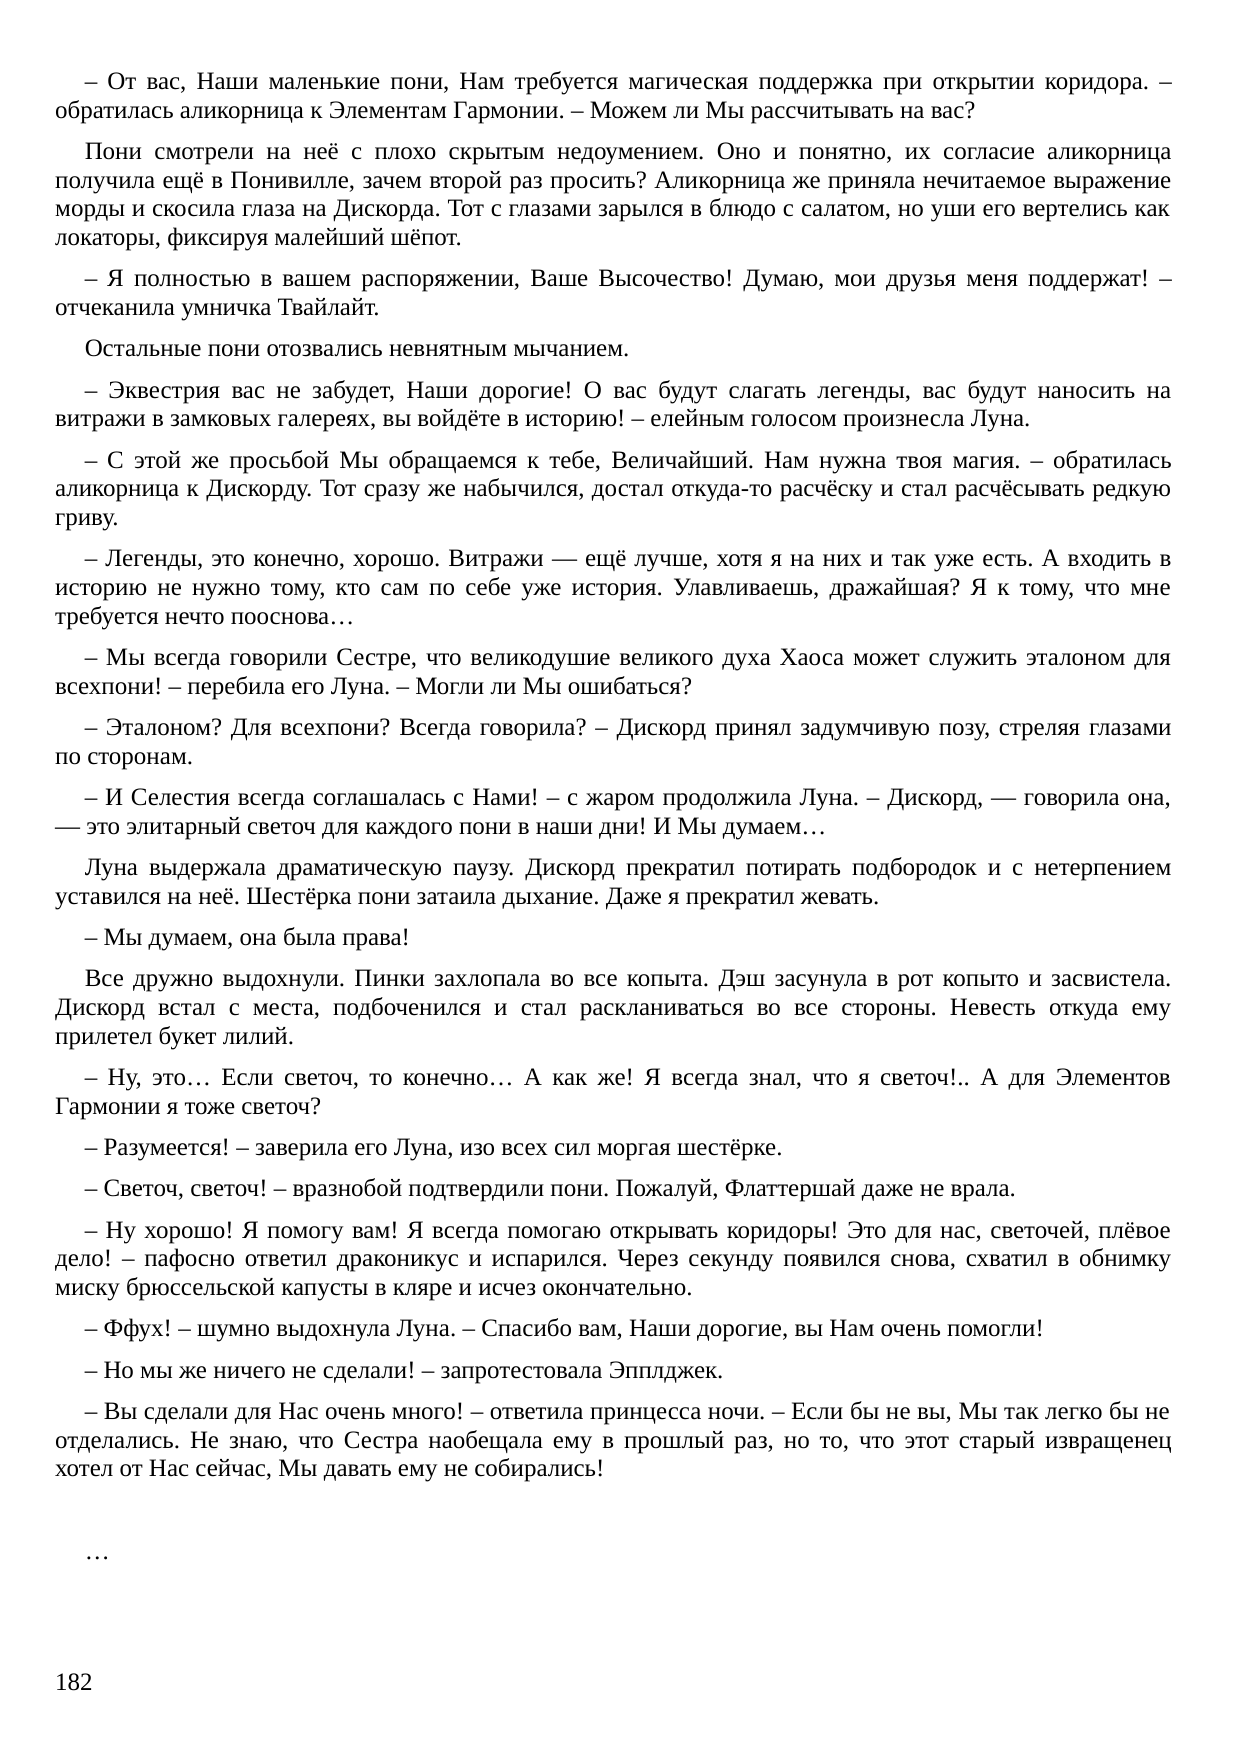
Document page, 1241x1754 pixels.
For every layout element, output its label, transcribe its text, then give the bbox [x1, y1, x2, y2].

text – Светоч, светоч! – вразнобой подтвердили пони. Пожалуй, Флаттершай даже не врала. [55, 1173, 1173, 1202]
text – С этой же просьбой Мы обращаемся к тебе, Величайший. Нам нужна твоя магия. – обратилась аликорница к Дискорду. Тот сразу же набычился, достал откуда-то расчёску и стал расчёсывать редкую гриву. [55, 445, 1173, 531]
text – Эталоном? Для всехпони? Всегда говорила? – Дискорд принял задумчивую позу, стреляя глазами по сторонам. [55, 712, 1173, 770]
text – Но мы же ничего не сделали! – запротестовала Эпплджек. [55, 1355, 1173, 1383]
text – Легенды, это конечно, хорошо. Витражи — ещё лучше, хотя я на них и так уже есть. А входить в историю не нужно тому, кто сам по себе уже история. Улавливаешь, дражайшая? Я к тому, что мне требуется нечто пооснова… [55, 543, 1173, 630]
text … [55, 1536, 1173, 1565]
text – Ну, это… Если светоч, то конечно… А как же! Я всегда знал, что я светоч!.. А для Элементов Гармонии я тоже светоч? [55, 1062, 1173, 1120]
text – Мы всегда говорили Сестре, что великодушие великого духа Хаоса может служить эталоном для всехпони! – перебила его Луна. – Могли ли Мы ошибаться? [55, 642, 1173, 700]
text – Эквестрия вас не забудет, Наши дорогие! О вас будут слагать легенды, вас будут наносить на витражи в замковых галереях, вы войдёте в историю! – елейным голосом произнесла Луна. [55, 375, 1173, 432]
text – Ну хорошо! Я помогу вам! Я всегда помогаю открывать коридоры! Это для нас, светочей, плёвое дело! – пафосно ответил драконикус и испарился. Через секунду появился снова, схватил в обнимку миску брюссельской капусты в кляре и исчез окончательно. [55, 1215, 1173, 1301]
text Все дружно выдохнули. Пинки захлопала во все копыта. Дэш засунула в рот копыто и засвистела. Дискорд встал с места, подбоченился и стал раскланиваться во все стороны. Невесть откуда ему прилетел букет лилий. [55, 963, 1173, 1050]
text – От вас, Наши маленькие пони, Нам требуется магическая поддержка при открытии коридора. – обратилась аликорница к Элементам Гармонии. – Можем ли Мы рассчитывать на вас? [55, 66, 1173, 123]
text – Мы думаем, она была права! [55, 922, 1173, 951]
text – Вы сделали для Нас очень много! – ответила принцесса ночи. – Если бы не вы, Мы так легко бы не отделались. Не знаю, что Сестра наобещала ему в прошлый раз, но то, что этот старый извращенец хотел от Нас сейчас, Мы давать ему не собирались! [55, 1396, 1173, 1482]
text – И Селестия всегда соглашалась с Нами! – с жаром продолжила Луна. – Дискорд, — говорила она, — это элитарный светоч для каждого пони в наши дни! И Мы думаем… [55, 782, 1173, 840]
text – Я полностью в вашем распоряжении, Ваше Высочество! Думаю, мои друзья меня поддержат! – отчеканила умничка Твайлайт. [55, 263, 1173, 321]
text Остальные пони отозвались невнятным мычанием. [55, 333, 1173, 362]
text – Разумеется! – заверила его Луна, изо всех сил моргая шестёрке. [55, 1132, 1173, 1161]
text Пони смотрели на неё с плохо скрытым недоумением. Оно и понятно, их согласие аликорница получила ещё в Понивилле, зачем второй раз просить? Аликорница же приняла нечитаемое выражение морды и скосила глаза на Дискорда. Тот с глазами зарылся в блюдо с салатом, но уши его вертелись как локаторы, фиксируя малейший шёпот. [55, 136, 1173, 251]
text – Ффух! – шумно выдохнула Луна. – Спасибо вам, Наши дорогие, вы Нам очень помогли! [55, 1313, 1173, 1342]
text Луна выдержала драматическую паузу. Дискорд прекратил потирать подбородок и с нетерпением уставился на неё. Шестёрка пони затаила дыхание. Даже я прекратил жевать. [55, 852, 1173, 910]
